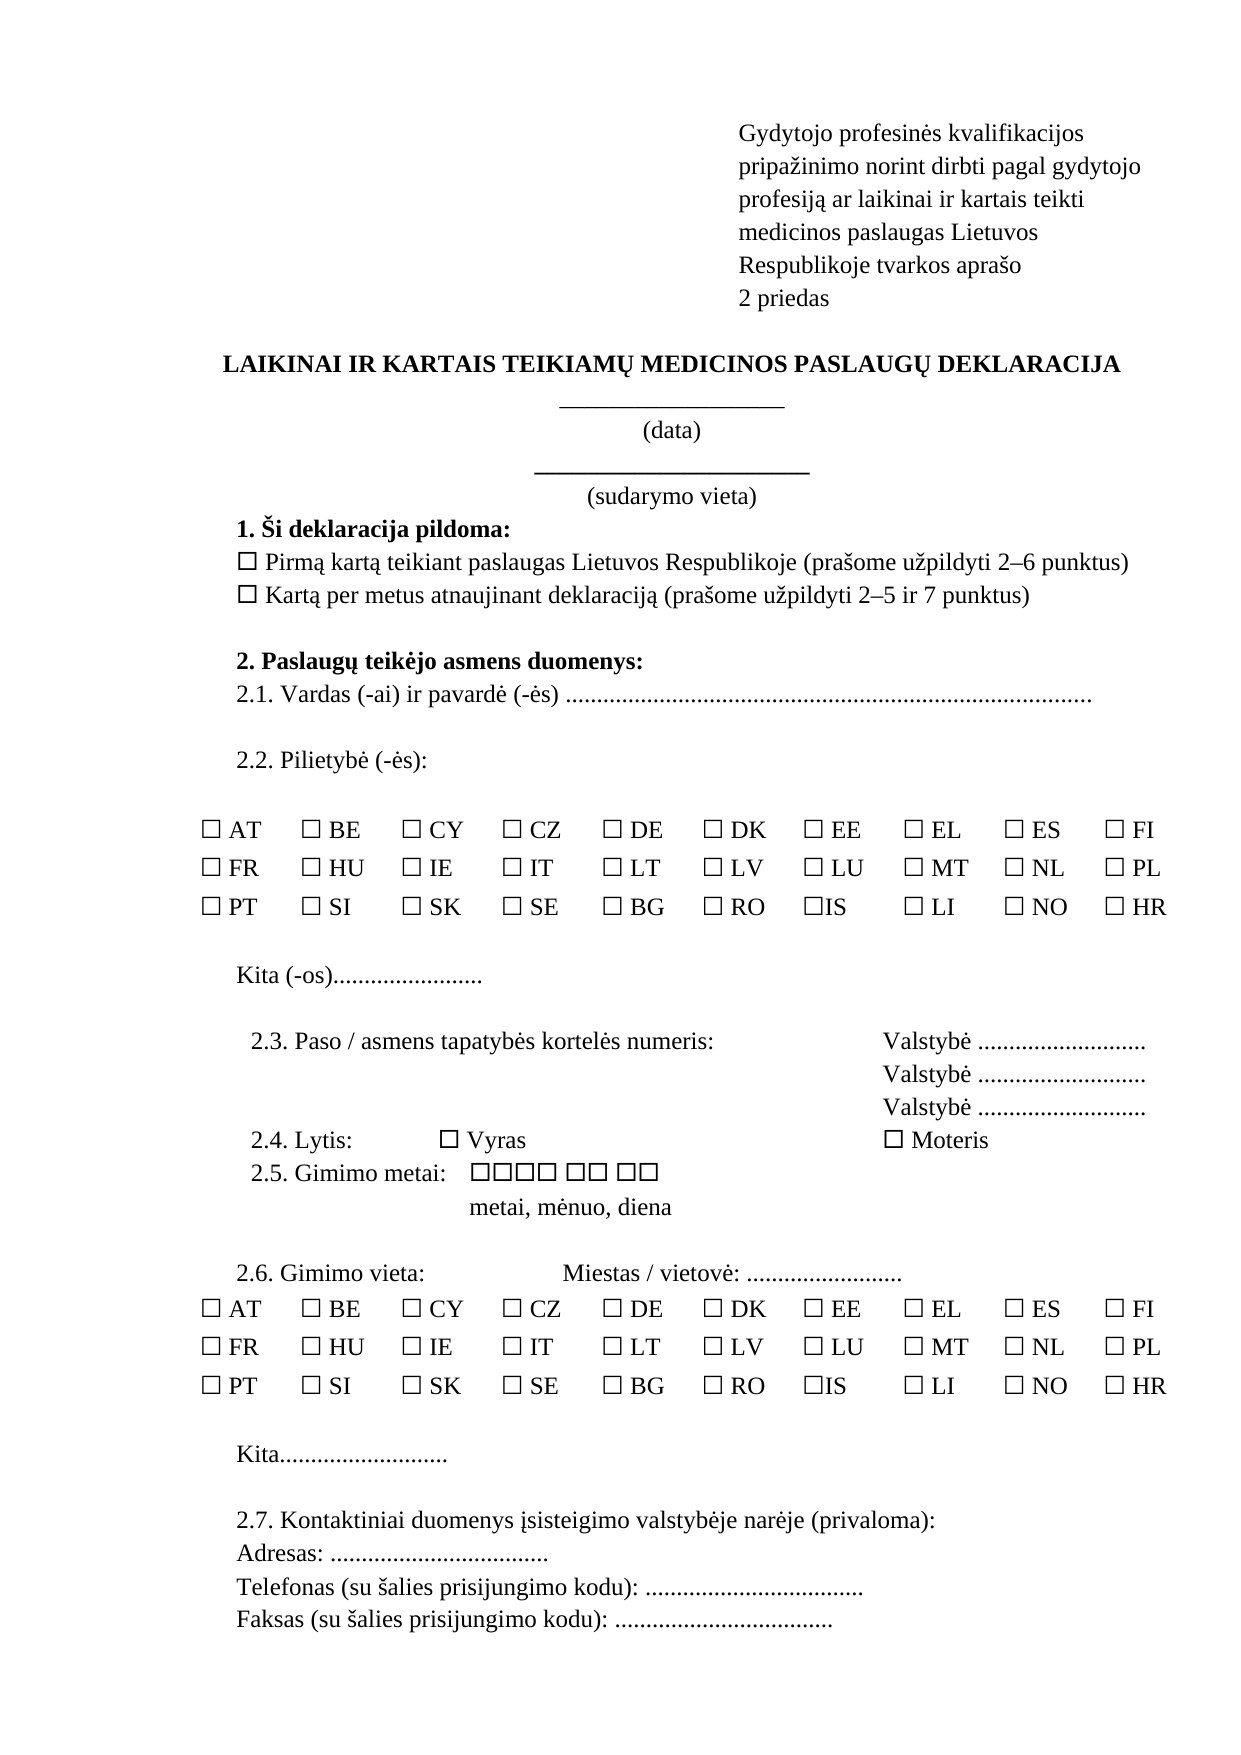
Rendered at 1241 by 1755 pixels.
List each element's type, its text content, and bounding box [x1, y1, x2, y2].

table_cell ☐ LI [891, 1367, 992, 1439]
table_cell ☐ LU [791, 850, 891, 888]
text (sudarymo vieta) [177, 481, 1167, 510]
text  Pirmą kartą teikiant paslaugas Lietuvos Respublikoje (prašome užpildyti 2–6 punktus) [215, 547, 1167, 576]
table_cell ☐ SI [289, 1367, 389, 1439]
table_header ☐ AT [189, 812, 289, 850]
table_cell 2.4. Lytis: [177, 1126, 427, 1158]
table_cell    metai, mėnuo, diena [458, 1159, 1192, 1224]
table_header ☐ DK [690, 1291, 791, 1329]
table_cell ☐ IT [490, 1329, 590, 1367]
table_header ☐ CY [389, 812, 489, 850]
table_header ☐ DK [690, 812, 791, 850]
text 2 priedas [177, 283, 1167, 312]
table_cell [] Moteris [871, 1126, 1192, 1158]
table_cell ☐ SI [289, 888, 389, 960]
text Telefonas (su šalies prisijungimo kodu): ................................... [177, 1572, 1167, 1600]
table_cell 2.5. Gimimo metai: [177, 1159, 458, 1224]
table_header ☐ FI [1092, 812, 1192, 850]
table_cell ☐ MT [891, 850, 992, 888]
table_cell ☐ LT [590, 850, 690, 888]
table_header ☐ EE [791, 812, 891, 850]
text (data) [177, 415, 1167, 444]
table_cell ☐ BG [590, 1367, 690, 1439]
table_header ☐ ES [992, 1291, 1092, 1329]
table_cell ☐ PL [1092, 1329, 1192, 1367]
text Gydytojo profesinės kvalifikacijos [738, 118, 1167, 147]
table_cell ☐ NL [992, 1329, 1092, 1367]
table_cell ☐ NO [992, 888, 1092, 960]
table_cell ☐ LT [590, 1329, 690, 1367]
table_cell ☐ NL [992, 850, 1092, 888]
table_header ☐ DE [590, 1291, 690, 1329]
text profesiją ar laikinai ir kartais teikti [738, 184, 1167, 213]
text Kita........................... [177, 1439, 1167, 1468]
text 2.2. Pilietybė (-ės): [192, 746, 1167, 774]
text Adresas: ................................... [177, 1538, 1167, 1567]
text Respublikoje tvarkos aprašo [738, 250, 1167, 279]
table_header ☐ BE [289, 1291, 389, 1329]
table_cell ☐ NO [992, 1367, 1092, 1439]
text ______________________ [177, 448, 1167, 477]
table_header ☐ CZ [490, 812, 590, 850]
table_cell  Vyras [427, 1126, 871, 1158]
table_cell ☐IS [791, 888, 891, 960]
text 2. Paslaugų teikėjo asmens duomenys: [177, 646, 1167, 675]
text Laikinai IR KARTAIS teikiamų Medicinos paslaugų deklaracija [177, 349, 1167, 378]
table_cell ☐ PT [189, 888, 289, 960]
text __________________ [177, 382, 1167, 411]
table_header 2.3. Paso / asmens tapatybės kortelės numeris: [177, 1026, 871, 1126]
table_cell ☐ LU [791, 1329, 891, 1367]
table_cell ☐ LV [690, 1329, 791, 1367]
text medicinos paslaugas Lietuvos [738, 217, 1167, 246]
table_header ☐ CY [389, 1291, 489, 1329]
text Kita (-os)........................ [207, 960, 1167, 989]
text 2.6. Gimimo vieta: Miestas / vietovė: ......................... [177, 1258, 1167, 1286]
table_cell ☐ PT [189, 1367, 289, 1439]
table_header ☐ AT [189, 1291, 289, 1329]
table_header ☐ CZ [490, 1291, 590, 1329]
text 1. Ši deklaracija pildoma: [177, 514, 1167, 543]
table_header ☐ ES [992, 812, 1092, 850]
table_cell ☐ SE [490, 1367, 590, 1439]
table_cell ☐ SK [389, 888, 489, 960]
table_cell ☐ FR [189, 850, 289, 888]
table_cell ☐ SK [389, 1367, 489, 1439]
table_cell ☐IS [791, 1367, 891, 1439]
table_cell ☐ LV [690, 850, 791, 888]
table_cell ☐ RO [690, 888, 791, 960]
table_cell ☐ FR [189, 1329, 289, 1367]
text 2.7. Kontaktiniai duomenys įsisteigimo valstybėje narėje (privaloma): [177, 1506, 1167, 1534]
table_cell ☐ IT [490, 850, 590, 888]
text  Kartą per metus atnaujinant deklaraciją (prašome užpildyti 2–5 ir 7 punktus) [215, 580, 1167, 609]
table_cell ☐ HU [289, 1329, 389, 1367]
table_cell ☐ SE [490, 888, 590, 960]
table_cell ☐ MT [891, 1329, 992, 1367]
table_header Valstybė ........................... Valstybė ........................... Valstybė ........................... [871, 1026, 1192, 1126]
table_header ☐ DE [590, 812, 690, 850]
table_header ☐ EL [891, 812, 992, 850]
table_header ☐ FI [1092, 1291, 1192, 1329]
table_header ☐ EL [891, 1291, 992, 1329]
table_cell ☐ RO [690, 1367, 791, 1439]
text pripažinimo norint dirbti pagal gydytojo [738, 151, 1167, 180]
table_cell ☐ LI [891, 888, 992, 960]
table_cell ☐ IE [389, 850, 489, 888]
table_cell ☐ BG [590, 888, 690, 960]
text Faksas (su šalies prisijungimo kodu): ................................... [177, 1604, 1167, 1633]
table_cell ☐ HR [1092, 1367, 1192, 1439]
table_cell ☐ PL [1092, 850, 1192, 888]
table_header ☐ EE [791, 1291, 891, 1329]
text 2.1. Vardas (-ai) ir pavardė (-ės) [215, 679, 1167, 708]
table_cell ☐ IE [389, 1329, 489, 1367]
table_cell ☐ HU [289, 850, 389, 888]
table_header ☐ BE [289, 812, 389, 850]
table_cell ☐ HR [1092, 888, 1192, 960]
